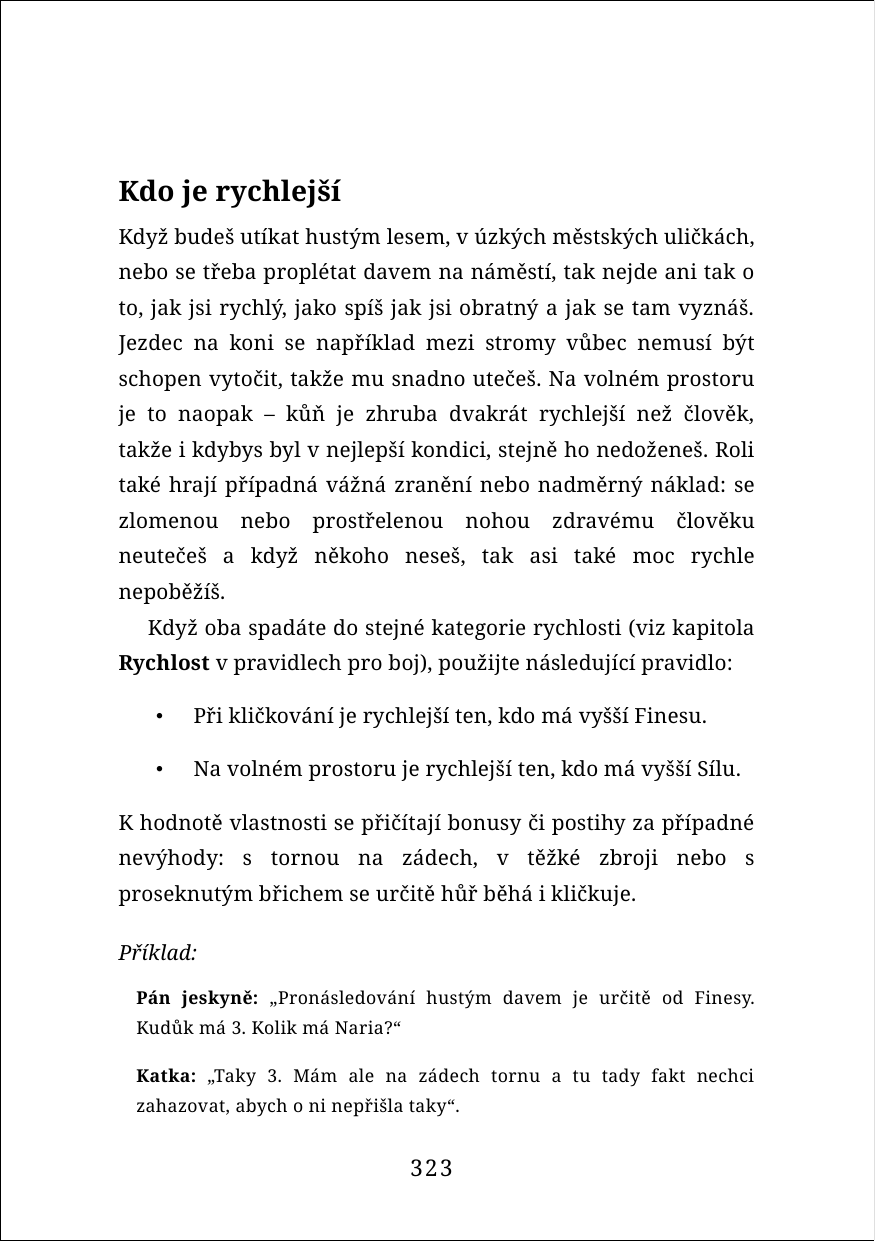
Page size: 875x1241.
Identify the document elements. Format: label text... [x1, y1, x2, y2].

list Při kličkování je rychlejší ten, kdo má vyšší Finesu. [156, 701, 756, 730]
text Když budeš utíkat hustým lesem, v úzkých městských uličkách, nebo se třeba proplétat davem na náměstí, tak nejde ani tak o to, jak jsi rychlý, jako spíš jak jsi obratný a jak se tam vyznáš. Jezdec na koni se například mezi stromy vůbec nemusí být schopen vytočit, takže mu snadno utečeš. Na volném prostoru je to naopak – kůň je zhruba dvakrát rychlejší než člověk, takže i kdybys byl v nejlepší kondici, stejně ho nedoženeš. Roli také hrají případná vážná zranění nebo nadměrný náklad: se zlomenou nebo prostřelenou nohou zdravému člověku neutečeš a když někoho neseš, tak asi také moc rychle nepoběžíš. Když oba spadáte do stejné kategorie rychlosti (viz kapitola Rychlost v pravidlech pro boj), použijte následující pravidlo: [118, 222, 756, 677]
text Pán jeskyně: „Pronásledování hustým davem je určitě od Finesy. Kudůk má 3. Kolik má Naria?“ [136, 985, 756, 1040]
text Příklad: [118, 938, 756, 966]
text K hodnotě vlastnosti se přičítají bonusy či postihy za případné nevýhody: s tornou na zádech, v těžké zbroji nebo s proseknutým břichem se určitě hůř běhá i kličkuje. [118, 808, 756, 907]
text Katka: „Taky 3. Mám ale na zádech tornu a tu tady fakt nechci zahazovat, abych o ni nepřišla taky“. [136, 1063, 756, 1118]
list Na volném prostoru je rychlejší ten, kdo má vyšší Sílu. [156, 754, 756, 783]
subtitle Kdo je rychlejší [118, 172, 756, 210]
